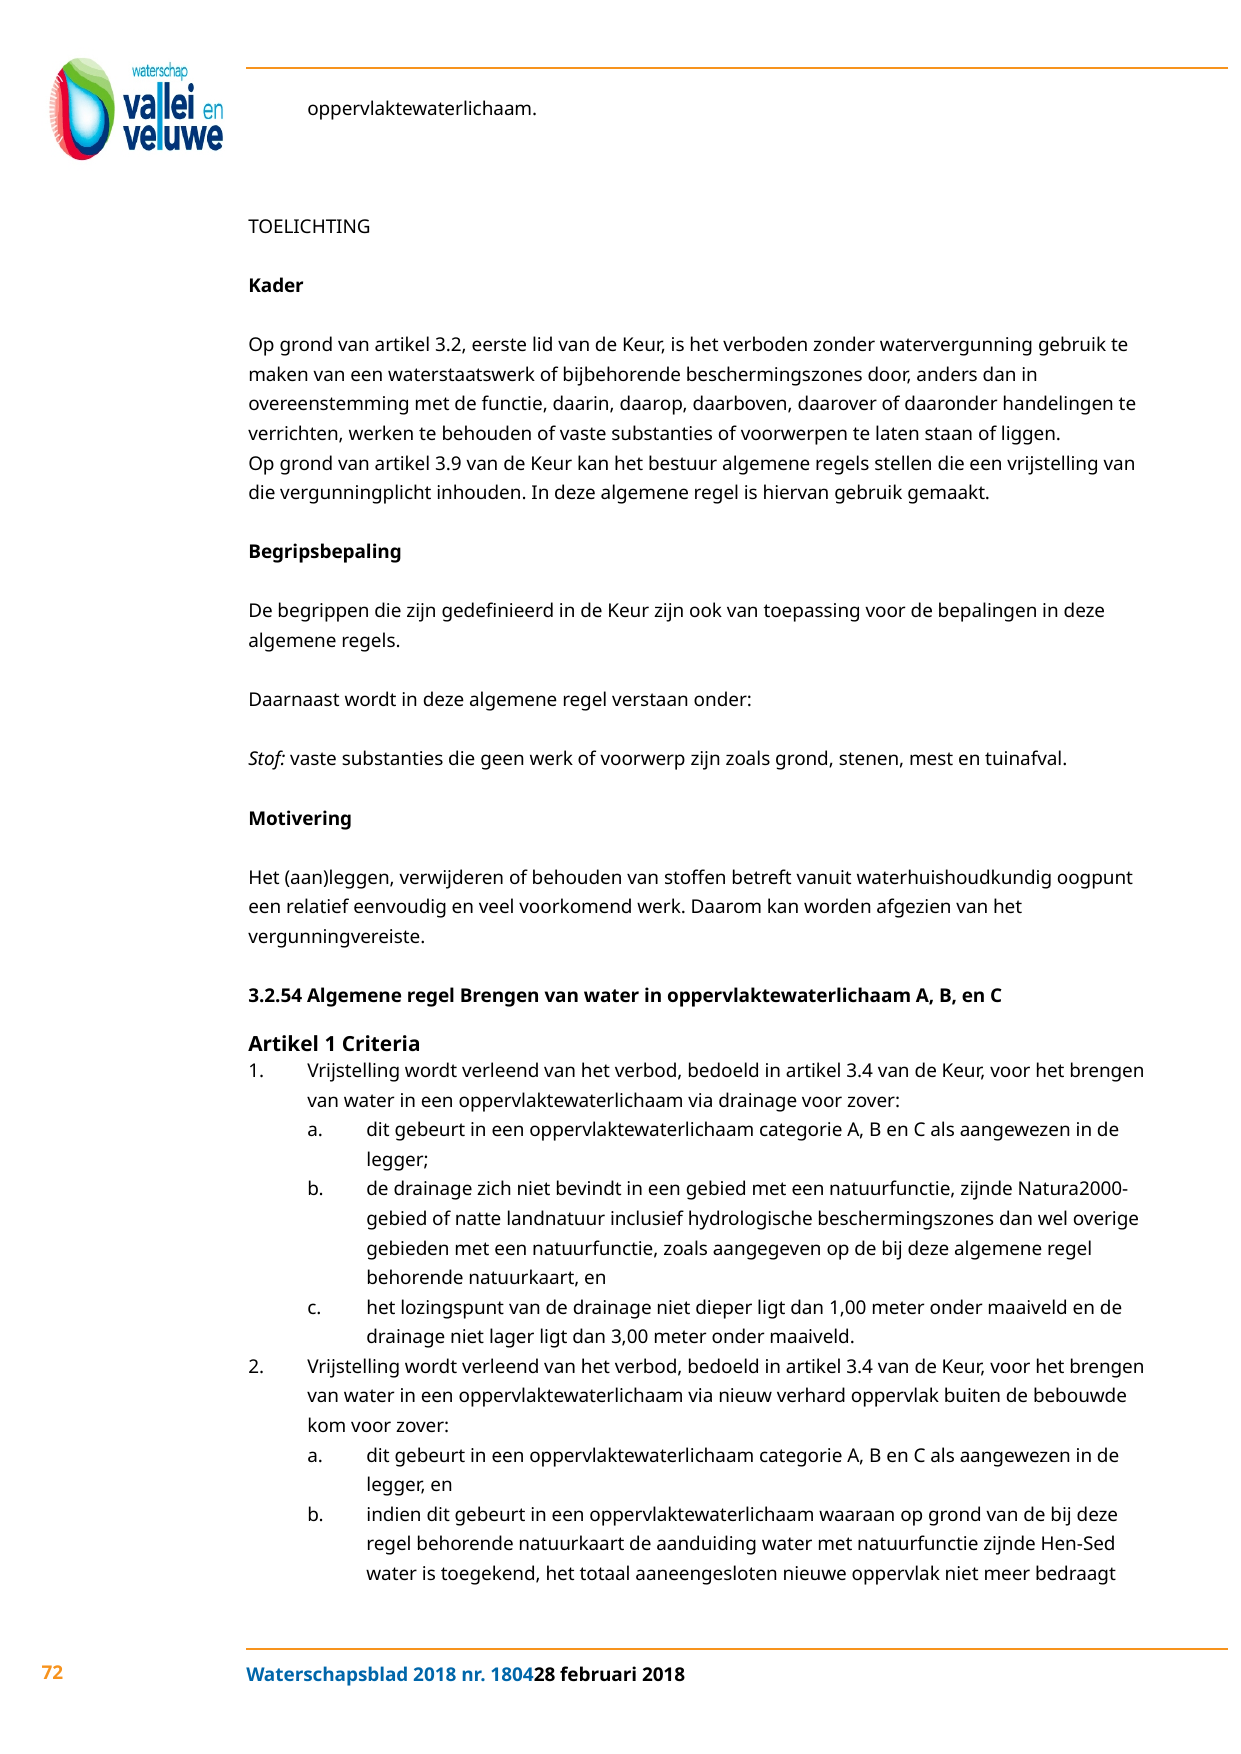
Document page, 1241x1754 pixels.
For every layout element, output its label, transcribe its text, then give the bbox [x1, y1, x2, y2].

list Vrijstelling wordt verleend van het verbod, bedoeld in artikel 3.4 van de Keur, voor het brengen van water in een oppervlaktewaterlichaam via drainage voor zover: [248, 1057, 1152, 1113]
text Stof: vaste substanties die geen werk of voorwerp zijn zoals grond, stenen, mest en tuinafval. [248, 746, 1152, 771]
text De begrippen die zijn gedefinieerd in de Keur zijn ook van toepassing voor de bepalingen in deze algemene regels. [248, 598, 1152, 653]
list de drainage zich niet bevindt in een gebied met een natuurfunctie, zijnde Natura2000-gebied of natte landnatuur inclusief hydrologische beschermingszones dan wel overige gebieden met een natuurfunctie, zoals aangegeven op de bij deze algemene regel behorende natuurkaart, en [307, 1176, 1152, 1290]
text Kader [248, 272, 1152, 298]
list indien dit gebeurt in een oppervlaktewaterlichaam waaraan op grond van de bij deze regel behorende natuurkaart de aanduiding water met natuurfunctie zijnde Hen-Sed water is toegekend, het totaal aaneengesloten nieuwe oppervlak niet meer bedraagt [307, 1501, 1152, 1586]
text Het (aan)leggen, verwijderen of behouden van stoffen betreft vanuit waterhuishoudkundig oogpunt een relatief eenvoudig en veel voorkomend werk. Daarom kan worden afgezien van het vergunningvereiste. [248, 864, 1152, 949]
text Op grond van artikel 3.9 van de Keur kan het bestuur algemene regels stellen die een vrijstelling van die vergunningplicht inhouden. In deze algemene regel is hiervan gebruik gemaakt. [248, 450, 1152, 505]
text Begripsbepaling [248, 538, 1152, 564]
list dit gebeurt in een oppervlaktewaterlichaam categorie A, B en C als aangewezen in de legger, en [307, 1442, 1152, 1497]
text TOELICHTING [248, 213, 1152, 239]
list dit gebeurt in een oppervlaktewaterlichaam categorie A, B en C als aangewezen in de legger; [307, 1116, 1152, 1172]
text Artikel 1 Criteria [248, 1029, 1152, 1057]
text Op grond van artikel 3.2, eerste lid van de Keur, is het verboden zonder watervergunning gebruik te maken van een waterstaatswerk of bijbehorende beschermingszones door, anders dan in overeenstemming met de functie, daarin, daarop, daarboven, daarover of daaronder handelingen te verrichten, werken te behouden of vaste substanties of voorwerpen te laten staan of liggen. [248, 331, 1152, 446]
list Vrijstelling wordt verleend van het verbod, bedoeld in artikel 3.4 van de Keur, voor het brengen van water in een oppervlaktewaterlichaam via nieuw verhard oppervlak buiten de bebouwde kom voor zover: [248, 1353, 1152, 1438]
list oppervlaktewaterlichaam. [248, 95, 1152, 121]
picture [41, 47, 231, 172]
text 3.2.54 Algemene regel Brengen van water in oppervlaktewaterlichaam A, B, en C [248, 982, 1152, 1008]
text Daarnaast wordt in deze algemene regel verstaan onder: [248, 686, 1152, 712]
list het lozingspunt van de drainage niet dieper ligt dan 1,00 meter onder maaiveld en de drainage niet lager ligt dan 3,00 meter onder maaiveld. [307, 1294, 1152, 1349]
text Motivering [248, 805, 1152, 831]
